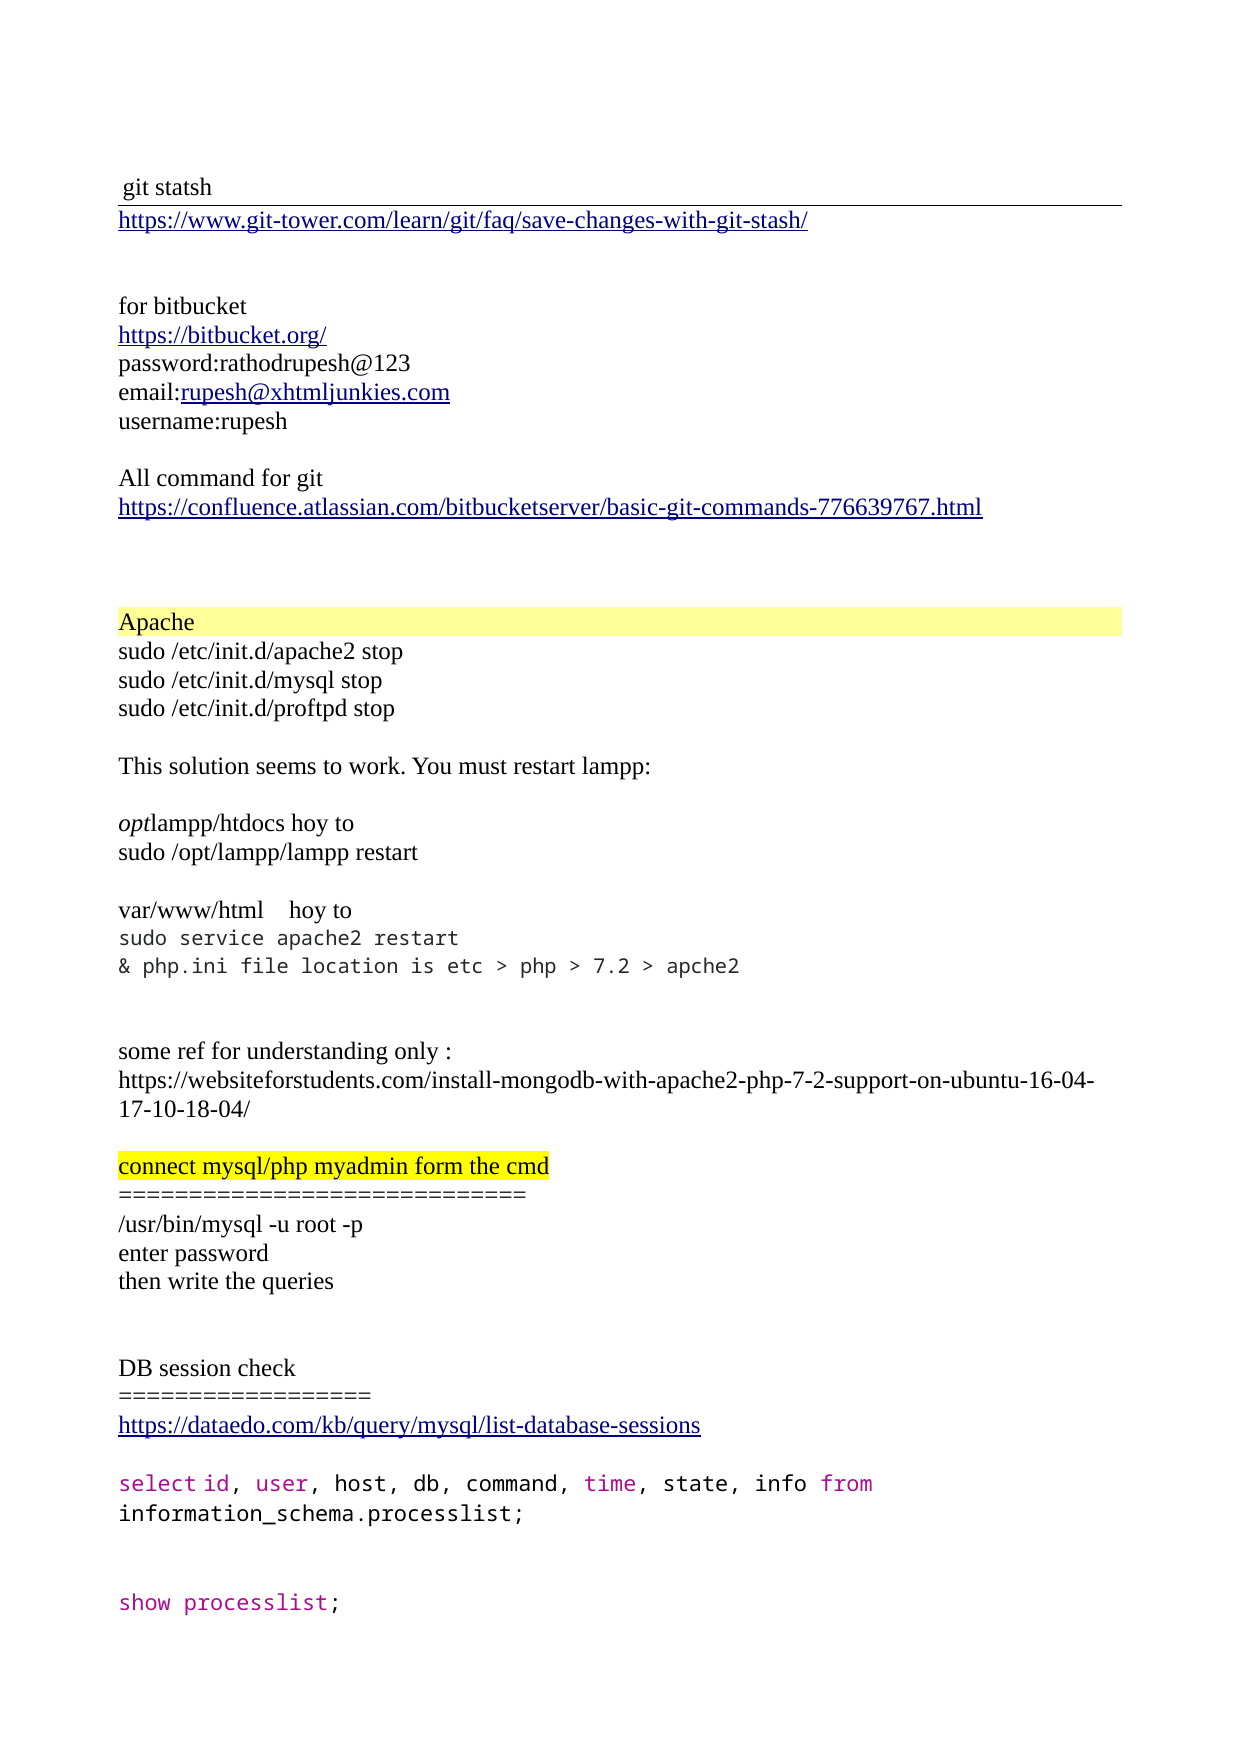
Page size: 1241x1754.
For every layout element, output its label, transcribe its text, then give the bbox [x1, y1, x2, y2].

text var/www/html hoy to [118, 895, 1122, 923]
text ================== [118, 1381, 1122, 1410]
text sudo /opt/lampp/lampp restart [118, 837, 1122, 866]
text https://websiteforstudents.com/install-mongodb-with-apache2-php-7-2-support-on-ubuntu-16-04-17-10-18-04/ [118, 1065, 1122, 1123]
text & php.ini file location is etc > php > 7.2 > apche2 [118, 951, 1122, 979]
text select id, user, host, db, command, time, state, info from information_schema.processlist; [118, 1468, 1122, 1527]
text password:rathodrupesh@123 [118, 348, 1122, 377]
text some ref for understanding only : [118, 1036, 1122, 1065]
text https://www.git-tower.com/learn/git/faq/save-changes-with-git-stash/ [118, 206, 1122, 233]
text git statsh [118, 167, 1122, 205]
text optlampp/htdocs hoy to [118, 808, 1122, 837]
text ============================= [118, 1180, 1122, 1209]
text /usr/bin/mysql -u root -p [118, 1209, 1122, 1238]
text Apache [118, 607, 1122, 636]
text https://bitbucket.org/ [118, 320, 1122, 348]
text username:rupesh [118, 406, 1122, 435]
text sudo /etc/init.d/proftpd stop [118, 693, 1122, 722]
text for bitbucket [118, 291, 1122, 320]
text show processlist; [118, 1587, 1122, 1617]
text sudo /etc/init.d/mysql stop [118, 665, 1122, 693]
text https://confluence.atlassian.com/bitbucketserver/basic-git-commands-776639767.html [118, 492, 1122, 521]
text enter password [118, 1238, 1122, 1266]
text All command for git [118, 463, 1122, 492]
text then write the queries [118, 1266, 1122, 1295]
text This solution seems to work. You must restart lampp: [118, 751, 1122, 780]
text DB session check [118, 1353, 1122, 1381]
text https://dataedo.com/kb/query/mysql/list-database-sessions [118, 1410, 1122, 1439]
text connect mysql/php myadmin form the cmd [118, 1151, 1122, 1180]
text sudo service apache2 restart [118, 923, 1122, 951]
text sudo /etc/init.d/apache2 stop [118, 636, 1122, 665]
text email:rupesh@xhtmljunkies.com [118, 377, 1122, 406]
